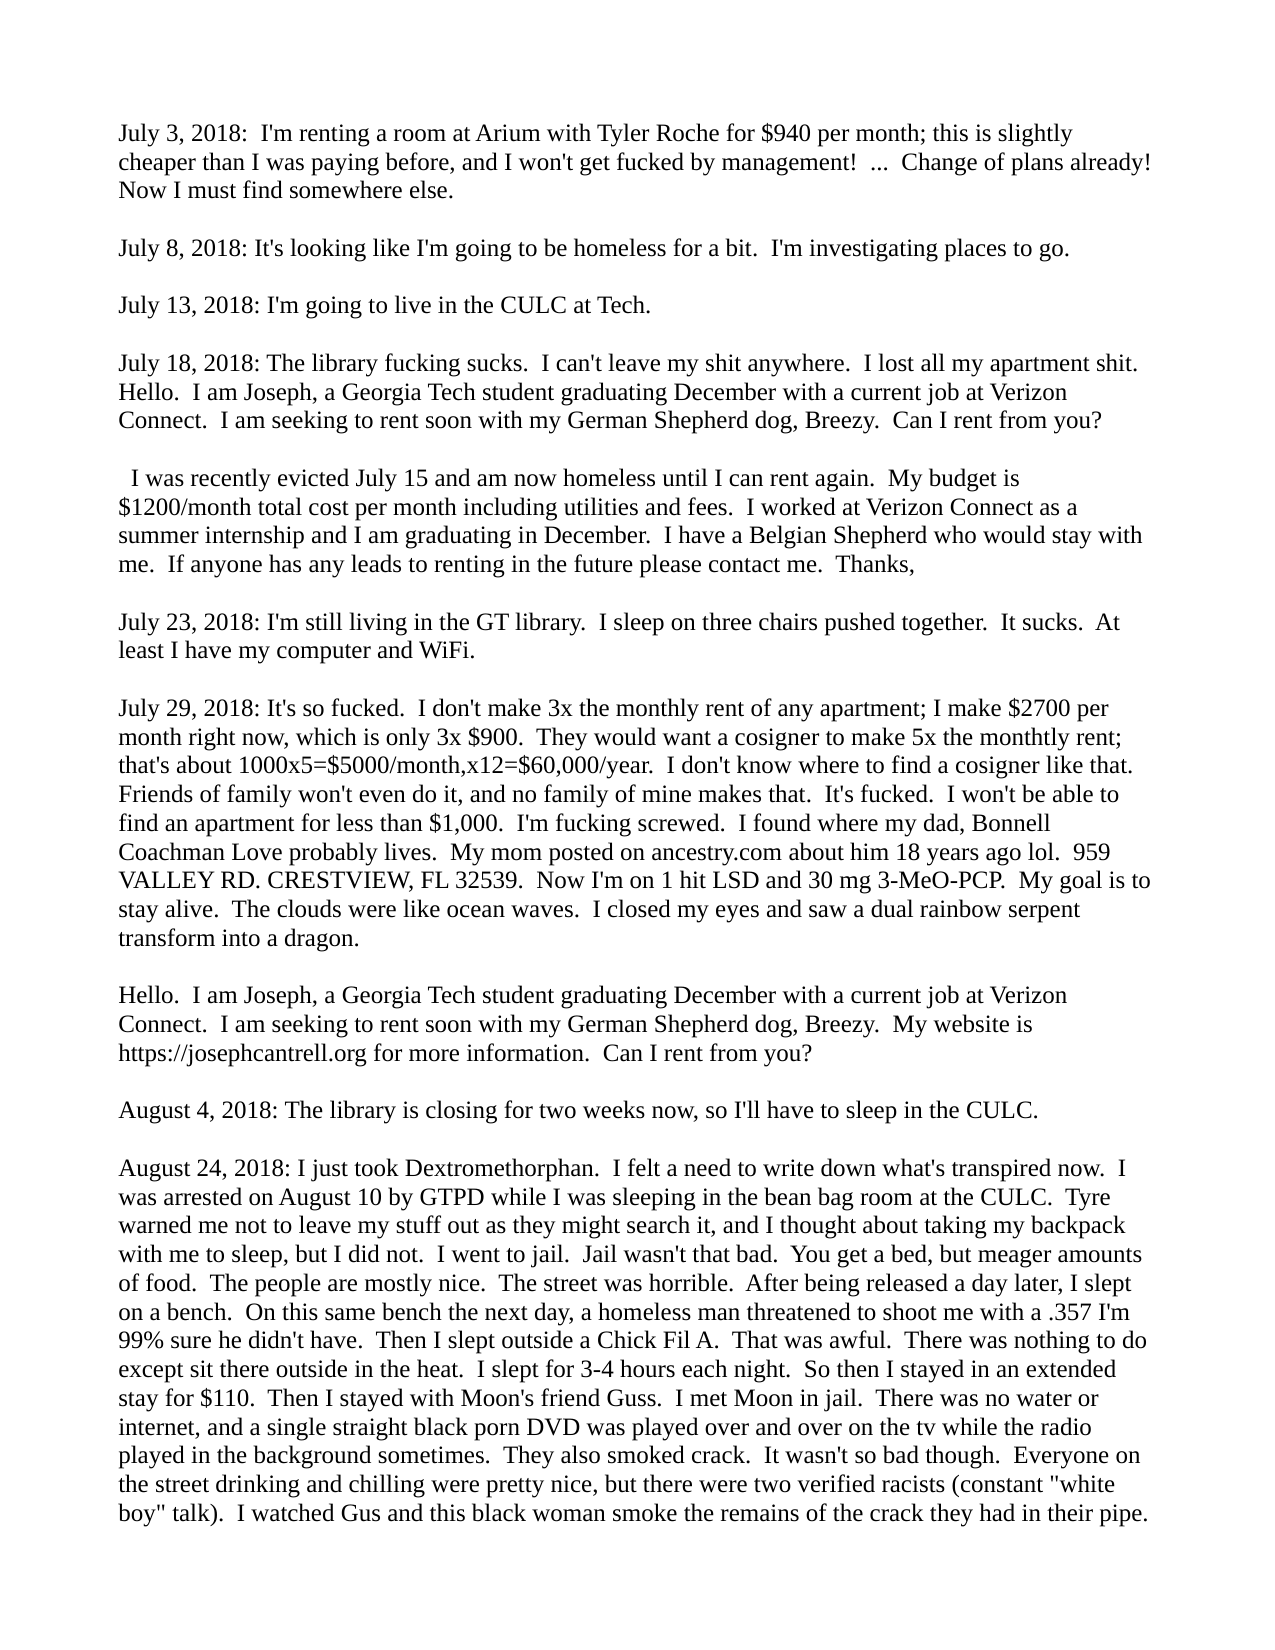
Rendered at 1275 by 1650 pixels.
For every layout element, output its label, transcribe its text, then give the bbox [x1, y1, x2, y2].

text August 4, 2018: The library is closing for two weeks now, so I'll have to sleep in the CULC. [118, 1096, 1157, 1124]
text July 8, 2018: It's looking like I'm going to be homeless for a bit. I'm investigating places to go. [118, 233, 1157, 262]
text July 18, 2018: The library fucking sucks. I can't leave my shit anywhere. I lost all my apartment shit. [118, 348, 1157, 377]
text Hello. I am Joseph, a Georgia Tech student graduating December with a current job at Verizon Connect. I am seeking to rent soon with my German Shepherd dog, Breezy. My website is https://josephcantrell.org for more information. Can I rent from you? [118, 981, 1157, 1067]
text Hello. I am Joseph, a Georgia Tech student graduating December with a current job at Verizon Connect. I am seeking to rent soon with my German Shepherd dog, Breezy. Can I rent from you? [118, 377, 1157, 434]
text July 29, 2018: It's so fucked. I don't make 3x the monthly rent of any apartment; I make $2700 per month right now, which is only 3x $900. They would want a cosigner to make 5x the monthtly rent; that's about 1000x5=$5000/month,x12=$60,000/year. I don't know where to find a cosigner like that. Friends of family won't even do it, and no family of mine makes that. It's fucked. I won't be able to find an apartment for less than $1,000. I'm fucking screwed. I found where my dad, Bonnell Coachman Love probably lives. My mom posted on ancestry.com about him 18 years ago lol. 959 VALLEY RD. CRESTVIEW, FL 32539. Now I'm on 1 hit LSD and 30 mg 3-MeO-PCP. My goal is to stay alive. The clouds were like ocean waves. I closed my eyes and saw a dual rainbow serpent transform into a dragon. [118, 693, 1157, 952]
text August 24, 2018: I just took Dextromethorphan. I felt a need to write down what's transpired now. I was arrested on August 10 by GTPD while I was sleeping in the bean bag room at the CULC. Tyre warned me not to leave my stuff out as they might search it, and I thought about taking my backpack with me to sleep, but I did not. I went to jail. Jail wasn't that bad. You get a bed, but meager amounts of food. The people are mostly nice. The street was horrible. After being released a day later, I slept on a bench. On this same bench the next day, a homeless man threatened to shoot me with a .357 I'm 99% sure he didn't have. Then I slept outside a Chick Fil A. That was awful. There was nothing to do except sit there outside in the heat. I slept for 3-4 hours each night. So then I stayed in an extended stay for $110. Then I stayed with Moon's friend Guss. I met Moon in jail. There was no water or internet, and a single straight black porn DVD was played over and over on the tv while the radio played in the background sometimes. They also smoked crack. It wasn't so bad though. Everyone on the street drinking and chilling were pretty nice, but there were two verified racists (constant "white boy" talk). I watched Gus and this black woman smoke the remains of the crack they had in their pipe. [118, 1153, 1157, 1527]
text July 23, 2018: I'm still living in the GT library. I sleep on three chairs pushed together. It sucks. At least I have my computer and WiFi. [118, 607, 1157, 664]
text I was recently evicted July 15 and am now homeless until I can rent again. My budget is $1200/month total cost per month including utilities and fees. I worked at Verizon Connect as a summer internship and I am graduating in December. I have a Belgian Shepherd who would stay with me. If anyone has any leads to renting in the future please contact me. Thanks, [118, 463, 1157, 578]
text July 13, 2018: I'm going to live in the CULC at Tech. [118, 291, 1157, 319]
text July 3, 2018: I'm renting a room at Arium with Tyler Roche for $940 per month; this is slightly cheaper than I was paying before, and I won't get fucked by management! ... Change of plans already! Now I must find somewhere else. [118, 118, 1157, 204]
